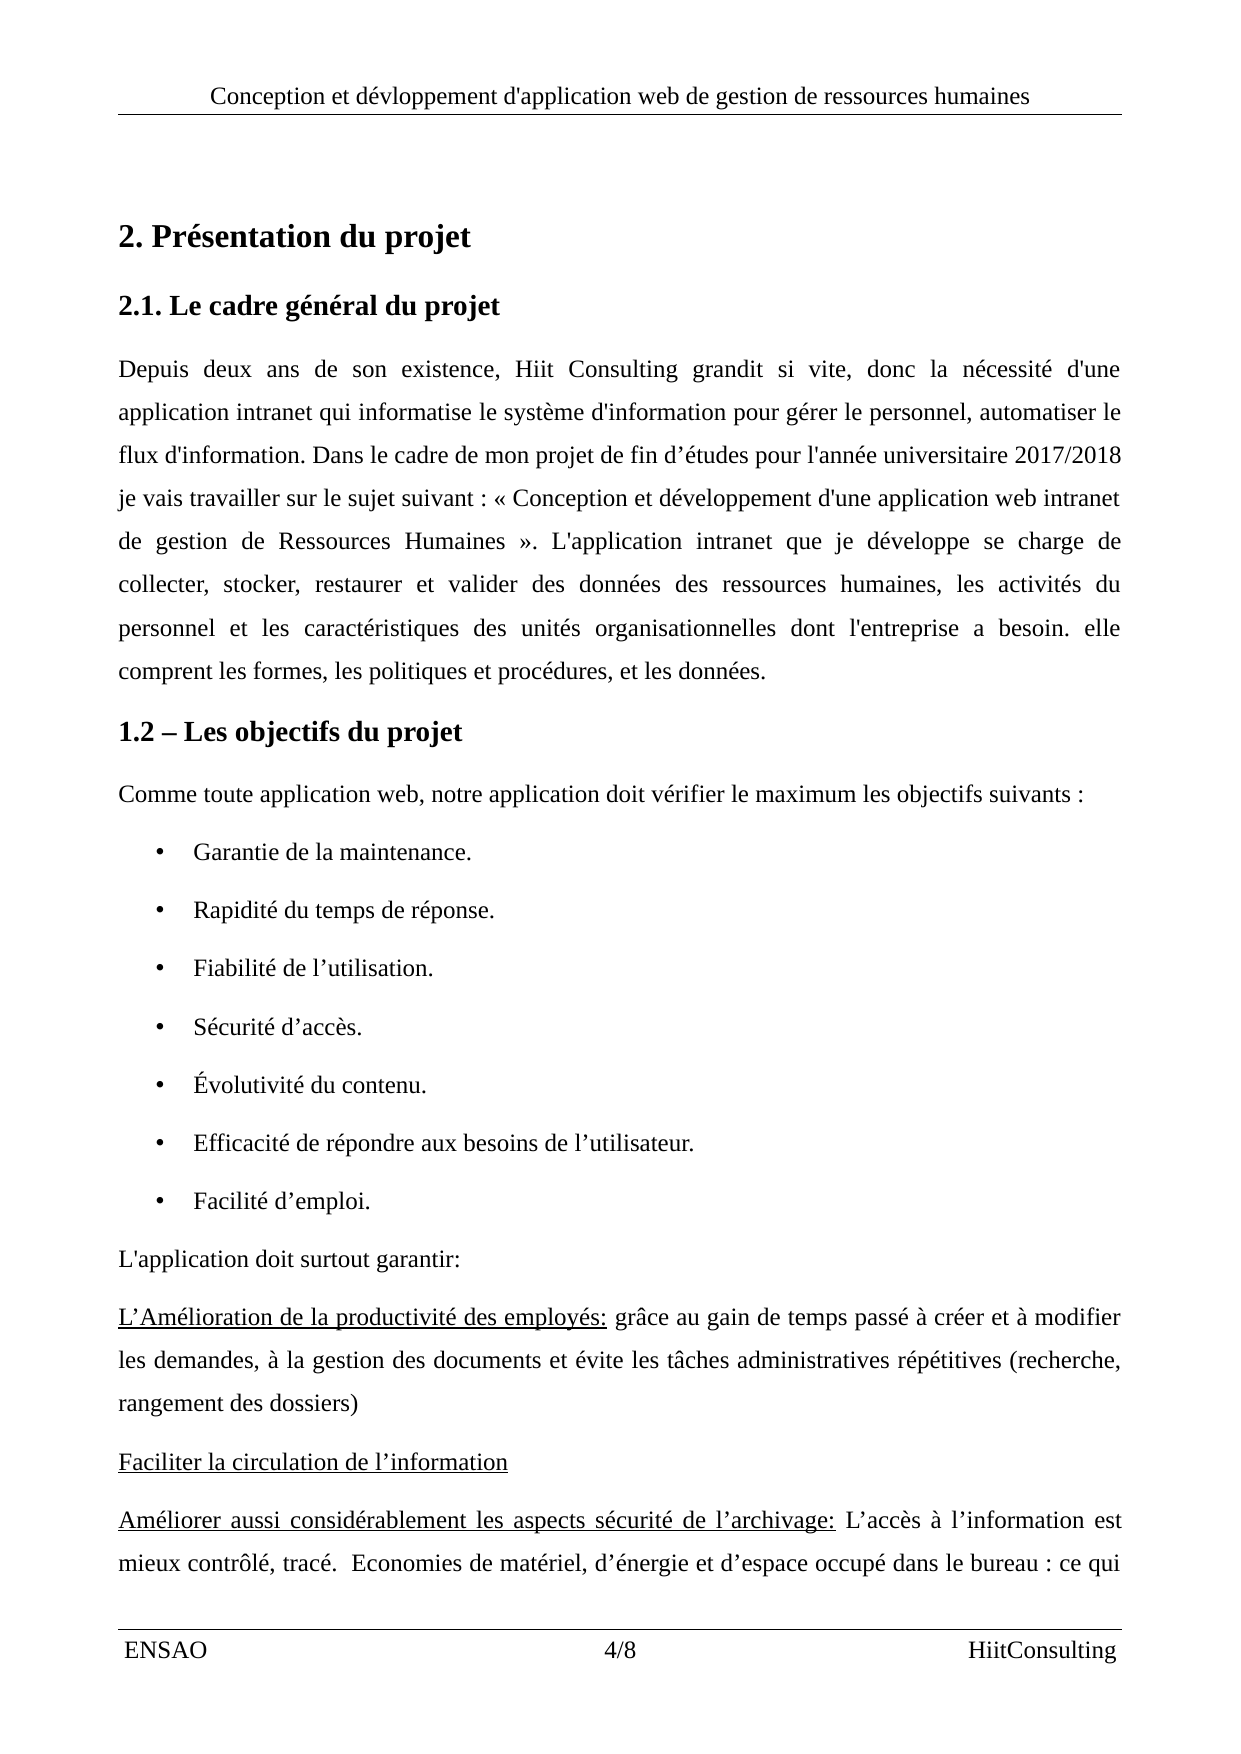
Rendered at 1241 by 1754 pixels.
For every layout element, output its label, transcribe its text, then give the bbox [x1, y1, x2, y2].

text Améliorer aussi considérablement les aspects sécurité de l’archivage: L’accès à l’information est mieux contrôlé, tracé. Economies de matériel, d’énergie et d’espace occupé dans le bureau : ce qui [118, 1505, 1122, 1577]
list Efficacité de répondre aux besoins de l’utilisateur. [156, 1128, 1122, 1157]
text Faciliter la circulation de l’information [118, 1447, 1122, 1475]
list Rapidité du temps de réponse. [156, 895, 1122, 924]
text L’Amélioration de la productivité des employés: grâce au gain de temps passé à créer et à modifier les demandes, à la gestion des documents et évite les tâches administratives répétitives (recherche, rangement des dossiers) [118, 1302, 1122, 1417]
list Garantie de la maintenance. [156, 837, 1122, 866]
list Évolutivité du contenu. [156, 1070, 1122, 1098]
text 1.2 – Les objectifs du projet [118, 714, 1122, 747]
list Fiabilité de l’utilisation. [156, 953, 1122, 982]
text Comme toute application web, notre application doit vérifier le maximum les objectifs suivants : [118, 779, 1122, 808]
list Sécurité d’accès. [156, 1012, 1122, 1040]
list Facilité d’emploi. [156, 1186, 1122, 1215]
text 2.1. Le cadre général du projet [118, 288, 1122, 322]
text Depuis deux ans de son existence, Hiit Consulting grandit si vite, donc la nécessité d'une application intranet qui informatise le système d'information pour gérer le personnel, automatiser le flux d'information. Dans le cadre de mon projet de fin d’études pour l'année universitaire 2017/2018 je vais travailler sur le sujet suivant : « Conception et développement d'une application web intranet de gestion de Ressources Humaines ». L'application intranet que je développe se charge de collecter, stocker, restaurer et valider des données des ressources humaines, les activités du personnel et les caractéristiques des unités organisationnelles dont l'entreprise a besoin. elle comprent les formes, les politiques et procédures, et les données. [118, 354, 1122, 684]
text L'application doit surtout garantir: [118, 1244, 1122, 1273]
text 2. Présentation du projet [118, 216, 1122, 254]
